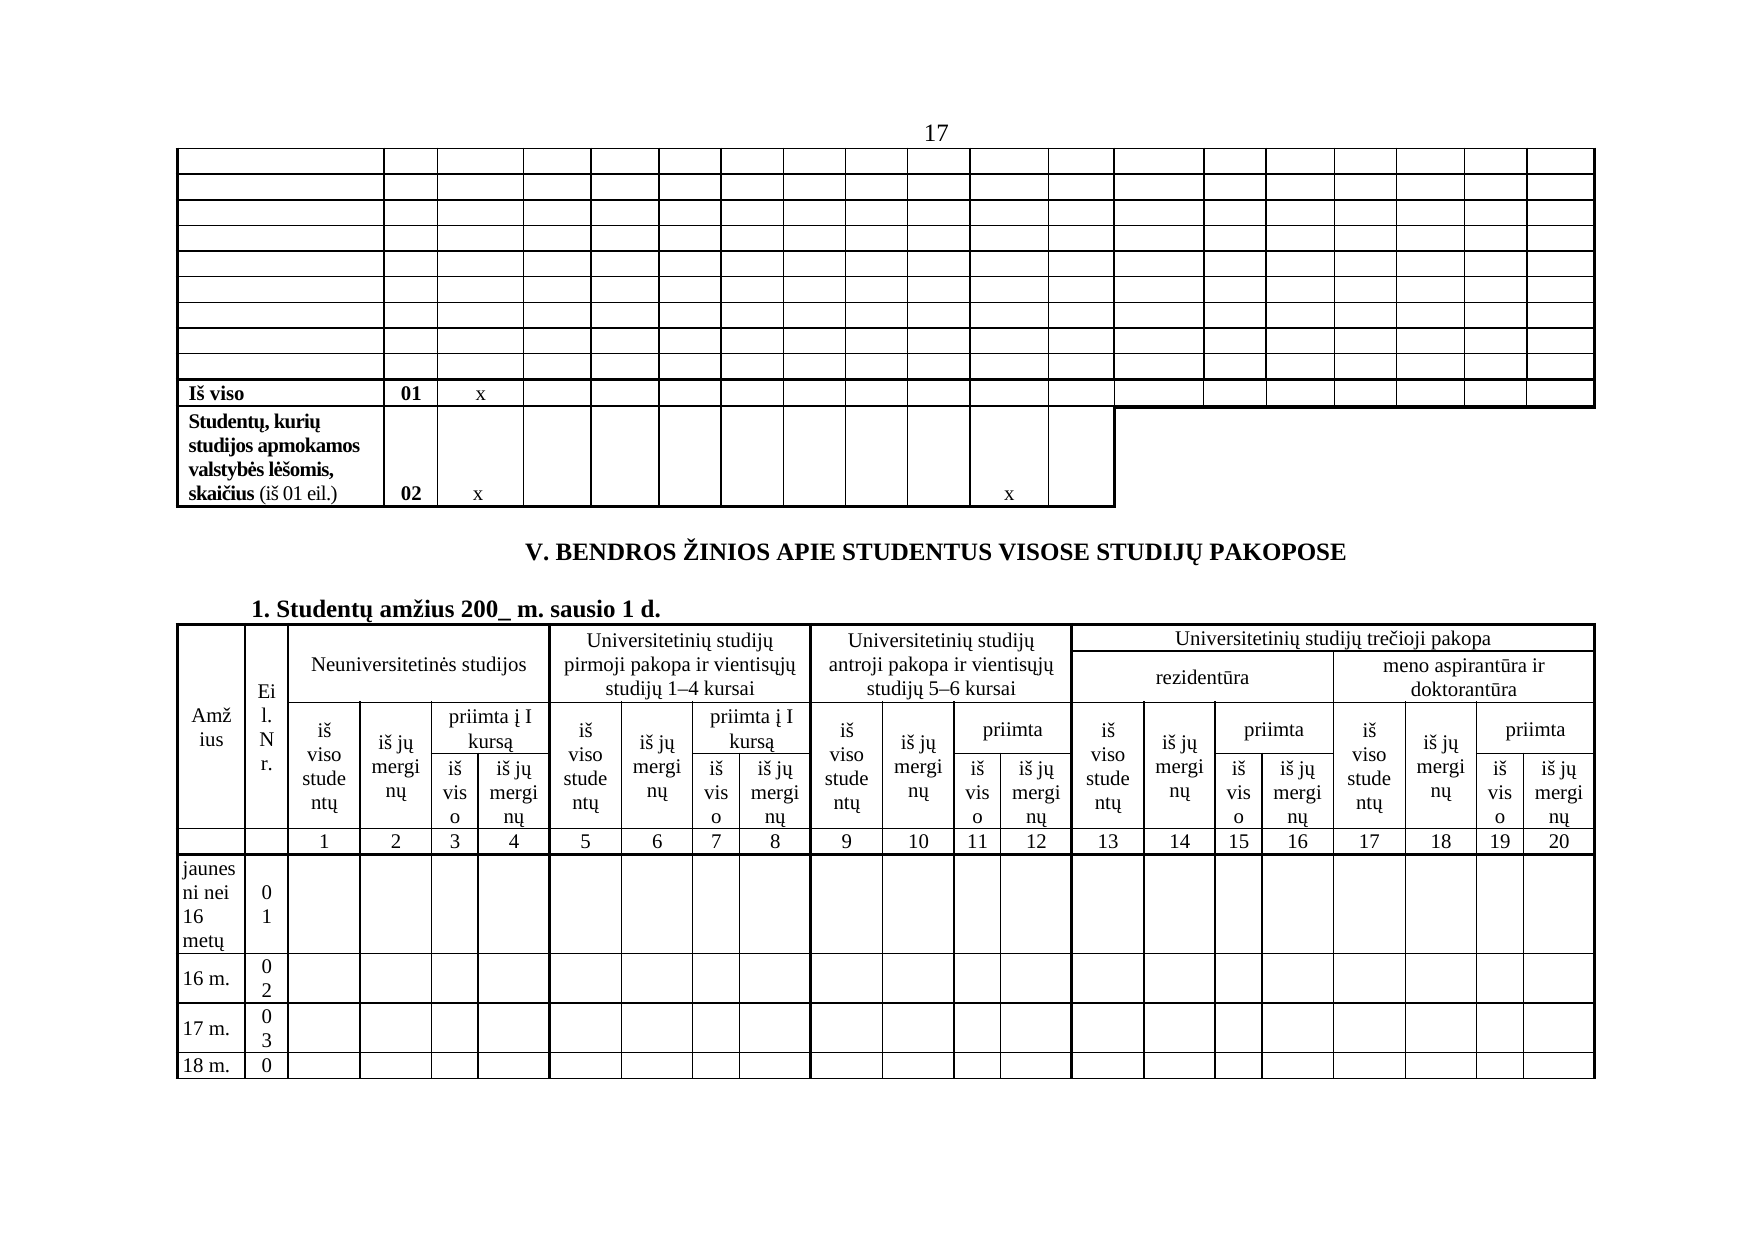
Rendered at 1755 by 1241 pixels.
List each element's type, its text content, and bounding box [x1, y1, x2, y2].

table_cell [660, 303, 720, 327]
table_cell [883, 1004, 953, 1052]
table_cell [1001, 954, 1070, 1002]
table_cell [908, 381, 969, 405]
table_cell [1049, 252, 1113, 276]
table_cell [592, 226, 658, 250]
table_cell [385, 226, 437, 250]
table_cell [622, 1053, 692, 1077]
table_cell [784, 381, 845, 405]
table_cell [1267, 201, 1334, 224]
table_cell [1049, 407, 1113, 505]
table_cell x [438, 381, 523, 405]
table_cell [524, 381, 590, 405]
table_cell [592, 354, 658, 378]
table_header Universitetinių studijų trečioji pakopa [1073, 626, 1593, 650]
table_cell [1267, 381, 1334, 405]
table_cell [385, 175, 437, 199]
table_cell [971, 175, 1048, 199]
table_cell 2 [361, 829, 431, 853]
table_cell [660, 407, 720, 505]
table_cell [524, 175, 590, 199]
table_cell iš viso studentų [812, 703, 882, 828]
table_cell [1049, 175, 1113, 199]
table_cell [908, 226, 969, 250]
table_cell [1335, 252, 1396, 276]
table_cell [1115, 354, 1203, 378]
table_cell [1267, 149, 1334, 173]
table_cell [1205, 303, 1265, 327]
table_cell 16 [1263, 829, 1333, 853]
table_cell 03 [246, 1004, 287, 1052]
table_cell [1267, 303, 1334, 327]
table_cell [846, 381, 907, 405]
table_cell iš viso [1477, 754, 1523, 828]
table_cell [955, 856, 1000, 952]
table_cell [1267, 354, 1334, 378]
table_cell [1477, 856, 1523, 952]
table_cell [740, 954, 809, 1002]
table_cell [524, 201, 590, 224]
table_cell [592, 149, 658, 173]
table_cell [740, 856, 809, 952]
table_cell iš viso studentų [1334, 703, 1405, 828]
table_cell [524, 149, 590, 173]
table_cell [1205, 277, 1265, 301]
table_cell [1465, 201, 1526, 224]
table_cell [784, 201, 845, 224]
table_cell [438, 329, 523, 353]
table_cell [722, 252, 783, 276]
table_cell [1524, 856, 1593, 952]
table_cell [1397, 381, 1464, 405]
table_cell [740, 1053, 809, 1077]
table_cell [908, 252, 969, 276]
table_cell [971, 277, 1048, 301]
table_cell [846, 226, 907, 250]
table_cell [908, 303, 969, 327]
table_cell [883, 856, 953, 952]
table_cell priimta į I kursą [693, 703, 809, 753]
table_cell Studentų, kurių studijos apmokamos valstybės lėšomis, skaičius (iš 01 eil.) [179, 407, 383, 505]
table_cell [1145, 856, 1214, 952]
table_cell iš jų merginų [622, 703, 692, 828]
table_cell [385, 303, 437, 327]
table_cell [722, 149, 783, 173]
table_cell x [438, 407, 523, 505]
table_cell [432, 954, 477, 1002]
table_cell [1267, 252, 1334, 276]
table_cell [1266, 409, 1334, 505]
table_cell [1397, 303, 1464, 327]
table_cell [551, 954, 621, 1002]
table_cell [1001, 1053, 1070, 1077]
table_cell iš viso [693, 754, 739, 828]
table_cell [1115, 149, 1203, 173]
table_cell [1335, 175, 1396, 199]
table_cell [908, 175, 969, 199]
table_cell [1263, 1004, 1333, 1052]
table_header Amžius [179, 626, 244, 828]
table_cell [361, 1053, 431, 1077]
table_cell [908, 201, 969, 224]
table_cell iš jų merginų [1263, 754, 1333, 828]
table_cell [971, 354, 1048, 378]
table_cell meno aspirantūra ir doktorantūra [1334, 652, 1593, 701]
table_cell [908, 329, 969, 353]
table_cell [524, 354, 590, 378]
table_cell iš jų merginų [1145, 703, 1214, 828]
table_cell [784, 149, 845, 173]
table_cell [1334, 1004, 1405, 1052]
table_cell [551, 1053, 621, 1077]
table_cell [1524, 1004, 1593, 1052]
table_cell iš viso studentų [289, 703, 359, 828]
table_cell [179, 175, 383, 199]
table_cell [1528, 329, 1593, 353]
table_cell [524, 226, 590, 250]
table_cell [693, 1053, 739, 1077]
table_cell priimta į I kursą [432, 703, 548, 753]
table_cell [722, 354, 783, 378]
table_cell [784, 303, 845, 327]
table_cell [1465, 303, 1526, 327]
table_cell rezidentūra [1073, 652, 1333, 701]
table_cell [1406, 954, 1476, 1002]
table_cell 19 [1477, 829, 1523, 853]
table_cell iš jų merginų [361, 703, 431, 828]
table_cell [438, 252, 523, 276]
table_cell [812, 1053, 882, 1077]
table_cell [784, 226, 845, 250]
table_cell [660, 149, 720, 173]
table_cell [846, 329, 907, 353]
table_cell [592, 303, 658, 327]
table_cell [722, 277, 783, 301]
table_cell [955, 1004, 1000, 1052]
table_cell [361, 856, 431, 952]
table_cell [846, 201, 907, 224]
table_cell [1335, 277, 1396, 301]
table_cell [289, 954, 359, 1002]
table_cell [740, 1004, 809, 1052]
table_cell [1073, 1004, 1143, 1052]
table_cell iš viso studentų [1073, 703, 1143, 828]
table_cell [908, 407, 969, 505]
table_cell iš viso [1216, 754, 1261, 828]
table_cell [660, 226, 720, 250]
table_cell jaunesni nei 16 metų [179, 856, 244, 952]
table_cell [179, 303, 383, 327]
table_cell [1115, 175, 1203, 199]
table_cell [438, 277, 523, 301]
table_cell [1406, 856, 1476, 952]
table_cell [1115, 226, 1203, 250]
table_cell [246, 829, 287, 853]
table_cell [1216, 856, 1261, 952]
table_cell [592, 381, 658, 405]
table_cell 20 [1524, 829, 1593, 853]
table_cell [1001, 856, 1070, 952]
table_cell 15 [1216, 829, 1261, 853]
table_cell [385, 252, 437, 276]
table_cell [479, 856, 548, 952]
table_cell [1406, 1053, 1476, 1077]
table_cell [438, 201, 523, 224]
table_cell [1335, 329, 1396, 353]
table_cell [1465, 226, 1526, 250]
table_cell [1335, 381, 1396, 405]
table_cell [1216, 1053, 1261, 1077]
table_cell [1396, 409, 1464, 505]
table_cell [524, 303, 590, 327]
table_cell priimta [955, 703, 1070, 753]
table_cell [1116, 409, 1204, 505]
table_cell priimta [1477, 703, 1593, 753]
table_cell [524, 277, 590, 301]
table_header Universitetinių studijų antroji pakopa ir vientisųjų studijų 5–6 kursai [812, 626, 1070, 701]
table_cell [289, 856, 359, 952]
table_cell 01 [385, 381, 437, 405]
text V. Bendros žinios apie studentus visose studijų pakopose [177, 537, 1695, 565]
table_cell [693, 1004, 739, 1052]
table_cell 9 [812, 829, 882, 853]
table_cell [660, 381, 720, 405]
table_cell [179, 226, 383, 250]
table_cell [1465, 354, 1526, 378]
table_cell iš jų merginų [740, 754, 809, 828]
table_cell [1049, 381, 1114, 405]
table_cell [1049, 277, 1113, 301]
table_cell 5 [551, 829, 621, 853]
table_cell [722, 303, 783, 327]
table_cell [1397, 252, 1464, 276]
table_cell [971, 303, 1048, 327]
table_cell [1397, 201, 1464, 224]
table_cell [883, 954, 953, 1002]
table_cell [971, 226, 1048, 250]
table_cell [1334, 409, 1396, 505]
table_cell [385, 201, 437, 224]
table_cell [592, 277, 658, 301]
table_cell [1267, 277, 1334, 301]
table_cell [908, 354, 969, 378]
table_cell [1205, 226, 1265, 250]
table_cell 02 [385, 407, 437, 505]
table_cell 8 [740, 829, 809, 853]
table_cell [479, 954, 548, 1002]
table_cell 14 [1145, 829, 1214, 853]
table_cell [179, 277, 383, 301]
table_cell [660, 252, 720, 276]
table_cell [1334, 856, 1405, 952]
table_cell [1528, 303, 1593, 327]
table_cell [660, 354, 720, 378]
table_cell 3 [432, 829, 477, 853]
table_cell [524, 407, 590, 505]
table_cell [784, 277, 845, 301]
table_cell [1205, 201, 1265, 224]
table_cell [812, 954, 882, 1002]
table_cell [1267, 226, 1334, 250]
table_cell 13 [1073, 829, 1143, 853]
table_cell [592, 407, 658, 505]
table_cell [432, 1004, 477, 1052]
table_cell [1524, 1053, 1593, 1077]
table_cell [524, 252, 590, 276]
text 1. Studentų amžius 200_ m. sausio 1 d. [177, 594, 1695, 623]
table_cell [812, 856, 882, 952]
table_cell [1115, 277, 1203, 301]
table_cell [1115, 252, 1203, 276]
table_cell [432, 1053, 477, 1077]
table_cell [361, 1004, 431, 1052]
table_cell [1263, 1053, 1333, 1077]
table_cell 18 m. [179, 1053, 244, 1077]
table_cell [179, 829, 244, 853]
table_cell [1263, 856, 1333, 952]
table_cell [1115, 303, 1203, 327]
table_cell [1263, 954, 1333, 1002]
table_cell [1115, 201, 1203, 224]
table_cell [846, 407, 907, 505]
table_cell [1115, 329, 1203, 353]
table_cell [1406, 1004, 1476, 1052]
table_cell [1465, 149, 1526, 173]
table_cell [722, 175, 783, 199]
table_cell iš jų merginų [1001, 754, 1070, 828]
table_cell [1465, 252, 1526, 276]
table_cell 18 [1406, 829, 1476, 853]
table_cell [1397, 354, 1464, 378]
table_cell [432, 856, 477, 952]
table_cell [551, 856, 621, 952]
table_cell [1335, 226, 1396, 250]
table_cell [1049, 201, 1113, 224]
table_cell [289, 1004, 359, 1052]
table_cell [722, 201, 783, 224]
table_cell [592, 252, 658, 276]
table_cell iš viso [955, 754, 1000, 828]
table_cell [1528, 277, 1593, 301]
table_cell [1528, 201, 1593, 224]
table_cell [438, 175, 523, 199]
table_cell [179, 252, 383, 276]
table_header Eil. Nr. [246, 626, 287, 828]
table_cell [784, 407, 845, 505]
table_cell [1397, 329, 1464, 353]
table_cell [1049, 303, 1113, 327]
table_cell [622, 1004, 692, 1052]
table_cell [1335, 201, 1396, 224]
table_cell [1049, 226, 1113, 250]
table_cell [1216, 1004, 1261, 1052]
table_cell Iš viso [179, 381, 383, 405]
table_cell 12 [1001, 829, 1070, 853]
table_cell [1465, 381, 1526, 405]
table_cell [179, 201, 383, 224]
table_cell [385, 354, 437, 378]
table_cell [1335, 303, 1396, 327]
table_cell [438, 226, 523, 250]
table_cell [955, 954, 1000, 1002]
table_cell [1477, 1053, 1523, 1077]
table_cell [1267, 329, 1334, 353]
table_cell [179, 149, 383, 173]
table_cell [660, 175, 720, 199]
table_cell [722, 407, 783, 505]
table_cell [1216, 954, 1261, 1002]
table_cell [660, 201, 720, 224]
table_cell [1528, 354, 1593, 378]
table_cell [438, 149, 523, 173]
table_cell [971, 381, 1048, 405]
table_cell [1335, 149, 1396, 173]
table_cell [908, 277, 969, 301]
table_cell [784, 175, 845, 199]
table_cell [846, 277, 907, 301]
table_cell 11 [955, 829, 1000, 853]
table_cell [1049, 329, 1113, 353]
table_cell [1524, 954, 1593, 1002]
table_cell iš jų merginų [883, 703, 953, 828]
table_cell [846, 149, 907, 173]
table_cell [1205, 354, 1265, 378]
table_cell 6 [622, 829, 692, 853]
table_cell [1527, 381, 1593, 405]
table_cell [1528, 149, 1593, 173]
table_cell [1145, 954, 1214, 1002]
table_cell [1049, 149, 1113, 173]
table_cell [1204, 381, 1266, 405]
table_cell 02 [246, 954, 287, 1002]
table_cell [179, 354, 383, 378]
table_cell [846, 354, 907, 378]
table_cell [1334, 1053, 1405, 1077]
table_cell iš jų merginų [1406, 703, 1476, 828]
table_cell [812, 1004, 882, 1052]
table_cell iš jų merginų [1524, 754, 1593, 828]
table_cell [1049, 354, 1113, 378]
table_cell [1465, 277, 1526, 301]
table_cell 17 [1334, 829, 1405, 853]
table_cell [660, 277, 720, 301]
table_cell [551, 1004, 621, 1052]
table_cell [1465, 409, 1527, 505]
table_cell 17 m. [179, 1004, 244, 1052]
table_cell [592, 175, 658, 199]
table_cell [971, 149, 1048, 173]
table_cell [1001, 1004, 1070, 1052]
table_cell [524, 329, 590, 353]
table_cell [971, 201, 1048, 224]
table_cell [622, 856, 692, 952]
table_cell [1204, 409, 1266, 505]
table_cell [1073, 1053, 1143, 1077]
table_cell [1397, 149, 1464, 173]
table_cell [1205, 175, 1265, 199]
table_cell [1205, 329, 1265, 353]
table_cell iš jų merginų [479, 754, 548, 828]
table_cell [1527, 409, 1595, 505]
table_cell [1477, 1004, 1523, 1052]
table_cell 10 [883, 829, 953, 853]
table_cell [1528, 226, 1593, 250]
table_cell [693, 954, 739, 1002]
table_cell [1465, 329, 1526, 353]
table_cell [289, 1053, 359, 1077]
table_cell [438, 303, 523, 327]
table_cell [722, 329, 783, 353]
table_cell [784, 252, 845, 276]
table_cell [179, 329, 383, 353]
table_cell [438, 354, 523, 378]
table_cell [1145, 1004, 1214, 1052]
table_cell 1 [289, 829, 359, 853]
table_cell [1528, 175, 1593, 199]
table_cell [385, 149, 437, 173]
table_cell [1073, 954, 1143, 1002]
table_cell 7 [693, 829, 739, 853]
table_cell 01 [246, 856, 287, 952]
table_cell [1397, 226, 1464, 250]
table_cell [722, 381, 783, 405]
table_cell [971, 252, 1048, 276]
table_header Universitetinių studijų pirmoji pakopa ir vientisųjų studijų 1–4 kursai [551, 626, 809, 701]
table_cell [385, 329, 437, 353]
table_cell [1334, 954, 1405, 1002]
table_cell [784, 354, 845, 378]
table_cell priimta [1216, 703, 1333, 753]
table_cell [955, 1053, 1000, 1077]
table_cell [846, 303, 907, 327]
table_cell iš viso studentų [551, 703, 621, 828]
table_cell [1528, 252, 1593, 276]
table_cell [908, 149, 969, 173]
table_cell [622, 954, 692, 1002]
table_cell [784, 329, 845, 353]
table_cell [479, 1004, 548, 1052]
table_cell [883, 1053, 953, 1077]
table_cell [1397, 277, 1464, 301]
table_cell 4 [479, 829, 548, 853]
table_cell [1205, 149, 1265, 173]
table_header Neuniversitetinės studijos [289, 626, 548, 701]
table_cell 16 m. [179, 954, 244, 1002]
table_cell [1145, 1053, 1214, 1077]
table_cell [1477, 954, 1523, 1002]
table_cell [971, 329, 1048, 353]
table_cell [592, 329, 658, 353]
table_cell [361, 954, 431, 1002]
table_cell [1397, 175, 1464, 199]
table_cell x [971, 407, 1048, 505]
table_cell [846, 252, 907, 276]
table_cell [693, 856, 739, 952]
table_cell [479, 1053, 548, 1077]
table_cell [1335, 354, 1396, 378]
table_cell iš viso [432, 754, 477, 828]
table_cell [385, 277, 437, 301]
table_cell [592, 201, 658, 224]
table_cell [660, 329, 720, 353]
table_cell 0 [246, 1053, 287, 1077]
table_cell [1267, 175, 1334, 199]
table_cell [1465, 175, 1526, 199]
table_cell [1205, 252, 1265, 276]
table_cell [1073, 856, 1143, 952]
table_cell [846, 175, 907, 199]
table_cell [722, 226, 783, 250]
table_cell [1115, 381, 1203, 405]
